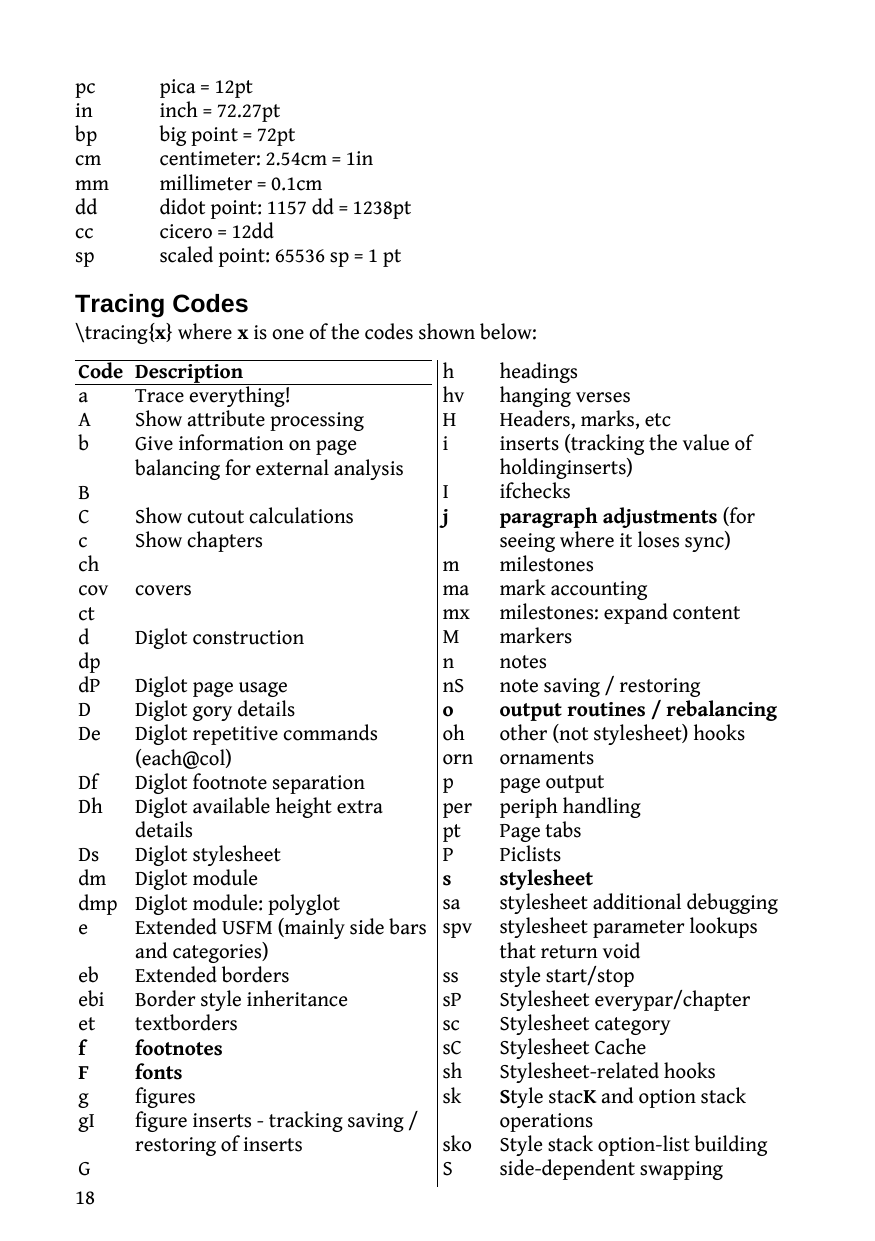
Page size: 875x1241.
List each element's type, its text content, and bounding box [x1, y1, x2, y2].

table_cell H [439, 408, 496, 432]
table_cell oh [439, 723, 496, 747]
table_cell S [439, 1158, 496, 1182]
table_cell Diglot module [132, 868, 432, 892]
table_cell cc [75, 220, 159, 244]
table_cell pc [75, 75, 159, 99]
table_cell ebi [75, 989, 132, 1013]
table_cell page output [496, 771, 796, 795]
table_cell [132, 1158, 432, 1182]
table_cell nS [439, 674, 496, 698]
table_cell sk [439, 1085, 496, 1133]
table_cell n [439, 650, 496, 674]
table_cell C [75, 505, 132, 529]
table_cell stylesheet [496, 868, 796, 892]
table_cell Stylesheet-related hooks [496, 1061, 796, 1085]
table_cell mx [439, 602, 496, 626]
table_cell note saving / restoring [496, 674, 796, 698]
table_cell M [439, 626, 496, 650]
table_cell dP [75, 674, 132, 698]
table_cell hv [439, 384, 496, 408]
table_cell periph handling [496, 795, 796, 819]
table_cell in [75, 99, 159, 123]
table_cell milestones: expand content [496, 602, 796, 626]
table_cell [132, 650, 432, 674]
table_cell D [75, 699, 132, 723]
table_cell Extended borders [132, 964, 432, 988]
table_cell h [439, 360, 496, 384]
table_cell notes [496, 650, 796, 674]
table_cell m [439, 553, 496, 577]
table_cell sh [439, 1061, 496, 1085]
subtitle Tracing Codes [75, 289, 799, 318]
table_cell j [439, 505, 496, 553]
table_cell gI [75, 1109, 132, 1158]
table_cell Stylesheet Cache [496, 1037, 796, 1061]
table_cell Give information on page balancing for external analysis [132, 433, 432, 481]
table_cell A [75, 409, 132, 433]
table_cell big point = 72pt [159, 123, 797, 147]
table_cell f [75, 1037, 132, 1061]
table_cell Dh [75, 795, 132, 843]
table_cell pica = 12pt [159, 75, 797, 99]
table_cell Show attribute processing [132, 409, 432, 433]
table_cell style start/stop [496, 964, 796, 988]
table_cell De [75, 723, 132, 771]
table_cell dp [75, 650, 132, 674]
table_cell bp [75, 123, 159, 147]
table_cell hanging verses [496, 384, 796, 408]
table_cell Show cutout calculations [132, 505, 432, 529]
table_cell G [75, 1158, 132, 1182]
table_cell figure inserts - tracking saving / restoring of inserts [132, 1109, 432, 1158]
table_cell d [75, 626, 132, 650]
table_cell sc [439, 1013, 496, 1037]
table_cell ss [439, 964, 496, 988]
table_cell i [439, 433, 496, 481]
table_cell cov [75, 578, 132, 602]
table_cell Style stack option-list building [496, 1133, 796, 1157]
table_cell [132, 602, 432, 626]
table_cell markers [496, 626, 796, 650]
table_cell p [439, 771, 496, 795]
table_cell other (not stylesheet) hooks [496, 723, 796, 747]
table_cell sC [439, 1037, 496, 1061]
table_cell ct [75, 602, 132, 626]
table_cell sP [439, 988, 496, 1012]
table_cell cicero = 12dd [159, 220, 797, 244]
table_cell didot point: 1157 dd = 1238pt [159, 196, 797, 220]
table_header Code [75, 361, 132, 384]
table_cell et [75, 1013, 132, 1037]
table_cell Headers, marks, etc [496, 408, 796, 432]
table_cell inch = 72.27pt [159, 99, 797, 123]
table_cell a [75, 385, 132, 408]
table_cell orn [439, 747, 496, 771]
table_cell ma [439, 578, 496, 602]
table_cell millimeter = 0.1cm [159, 172, 797, 196]
text \tracing{x} where x is one of the codes shown below: [75, 321, 799, 345]
table_cell ornaments [496, 747, 796, 771]
table_cell dmp [75, 892, 132, 916]
table_cell o [439, 698, 496, 722]
table_cell P [439, 843, 496, 867]
table_cell eb [75, 964, 132, 988]
table_cell sp [75, 244, 159, 268]
table_cell stylesheet parameter lookups that return void [496, 916, 796, 964]
table_cell fonts [132, 1061, 432, 1085]
table_cell g [75, 1085, 132, 1109]
table_cell Diglot available height extra details [132, 795, 432, 843]
table_cell Diglot stylesheet [132, 844, 432, 868]
table_cell Diglot gory details [132, 699, 432, 723]
table_cell Border style inheritance [132, 989, 432, 1013]
table_cell centimeter: 2.54cm = 1in [159, 148, 797, 172]
table_cell B [75, 481, 132, 505]
table_cell inserts (tracking the value of holdinginserts) [496, 433, 796, 481]
table_cell c [75, 529, 132, 553]
table_cell [132, 554, 432, 578]
table_cell textborders [132, 1013, 432, 1037]
table_cell Trace everything! [132, 385, 432, 408]
table_cell spv [439, 916, 496, 964]
table_cell Diglot footnote separation [132, 771, 432, 795]
table_cell Stylesheet category [496, 1013, 796, 1037]
table_cell Piclists [496, 843, 796, 867]
table_cell s [439, 868, 496, 892]
table_cell scaled point: 65536 sp = 1 pt [159, 244, 797, 268]
table_cell Stylesheet everypar/chapter [496, 988, 796, 1012]
table_cell milestones [496, 553, 796, 577]
table_cell dd [75, 196, 159, 220]
table_cell figures [132, 1085, 432, 1109]
table_cell I [439, 481, 496, 505]
table_cell Page tabs [496, 819, 796, 843]
table_cell Ds [75, 844, 132, 868]
table_cell [132, 481, 432, 505]
table_cell paragraph adjustments (for seeing where it loses sync) [496, 505, 796, 553]
table_cell Diglot repetitive commands (each@col) [132, 723, 432, 771]
table_cell Diglot module: polyglot [132, 892, 432, 916]
table_header Description [132, 361, 432, 384]
table_cell sa [439, 892, 496, 916]
table_cell per [439, 795, 496, 819]
table_cell footnotes [132, 1037, 432, 1061]
table_cell headings [496, 360, 796, 384]
table_cell ch [75, 554, 132, 578]
table_cell Diglot construction [132, 626, 432, 650]
table_cell mark accounting [496, 578, 796, 602]
table_cell sko [439, 1133, 496, 1157]
table_cell F [75, 1061, 132, 1085]
table_cell e [75, 916, 132, 964]
table_cell side-dependent swapping [496, 1158, 796, 1182]
table_cell pt [439, 819, 496, 843]
table_cell mm [75, 172, 159, 196]
table_cell covers [132, 578, 432, 602]
table_cell Diglot page usage [132, 674, 432, 698]
table_cell Df [75, 771, 132, 795]
table_cell output routines / rebalancing [496, 698, 796, 722]
table_cell stylesheet additional debugging [496, 892, 796, 916]
table_cell cm [75, 148, 159, 172]
table_cell b [75, 433, 132, 481]
table_cell Extended USFM (mainly side bars and categories) [132, 916, 432, 964]
table_cell ifchecks [496, 481, 796, 505]
table_cell dm [75, 868, 132, 892]
table_cell Show chapters [132, 529, 432, 553]
table_cell Style stacK and option stack operations [496, 1085, 796, 1133]
